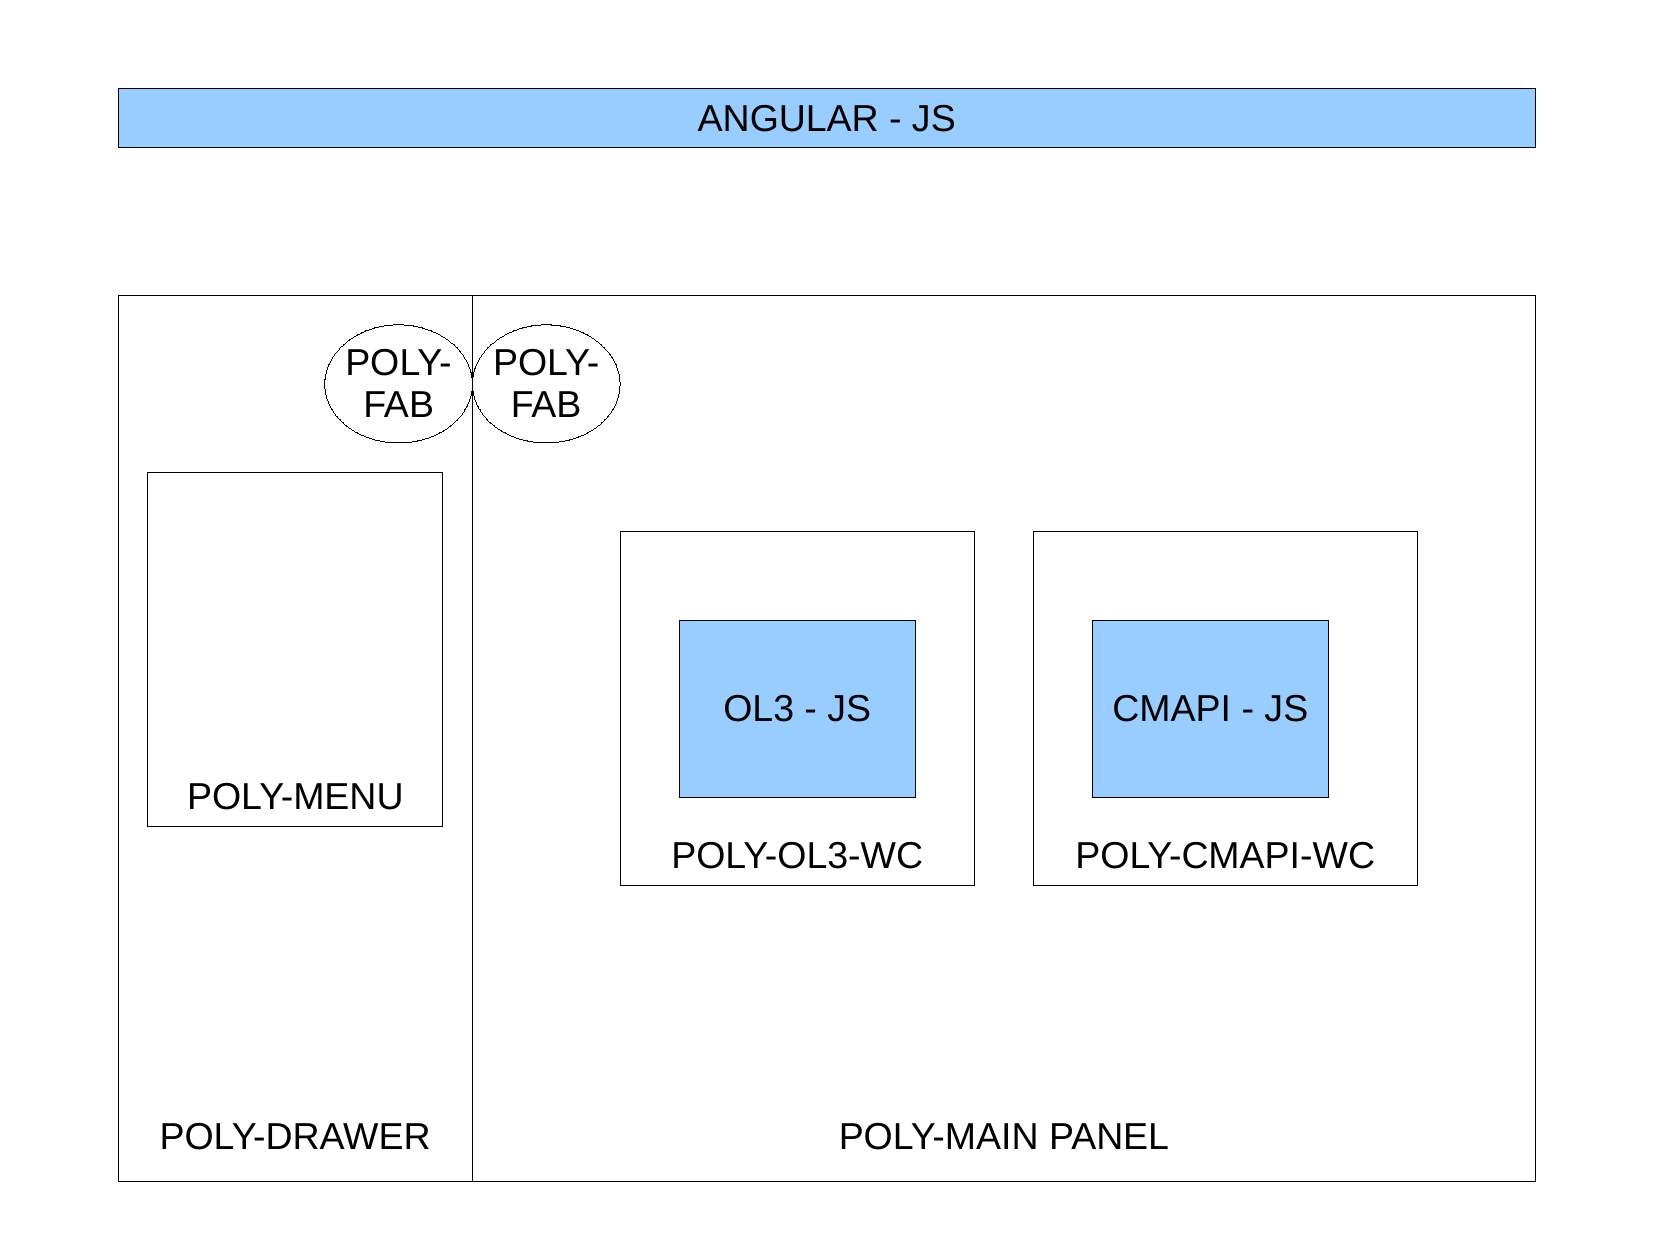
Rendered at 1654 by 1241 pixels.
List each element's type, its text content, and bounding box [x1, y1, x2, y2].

text_box OL3 - JS [679, 620, 916, 798]
text_box POLY-DRAWER [118, 295, 473, 1182]
text_box POLY-MENU [147, 472, 443, 827]
text_box POLY- FAB [324, 324, 473, 443]
text_box CMAPI - JS [1092, 620, 1329, 798]
text_box POLY-CMAPI-WC [1033, 531, 1418, 886]
text_box ANGULAR - JS [118, 88, 1536, 148]
text_box POLY- FAB [472, 324, 621, 443]
text_box POLY-OL3-WC [620, 531, 975, 886]
text_box POLY-MAIN PANEL [473, 295, 1536, 1182]
